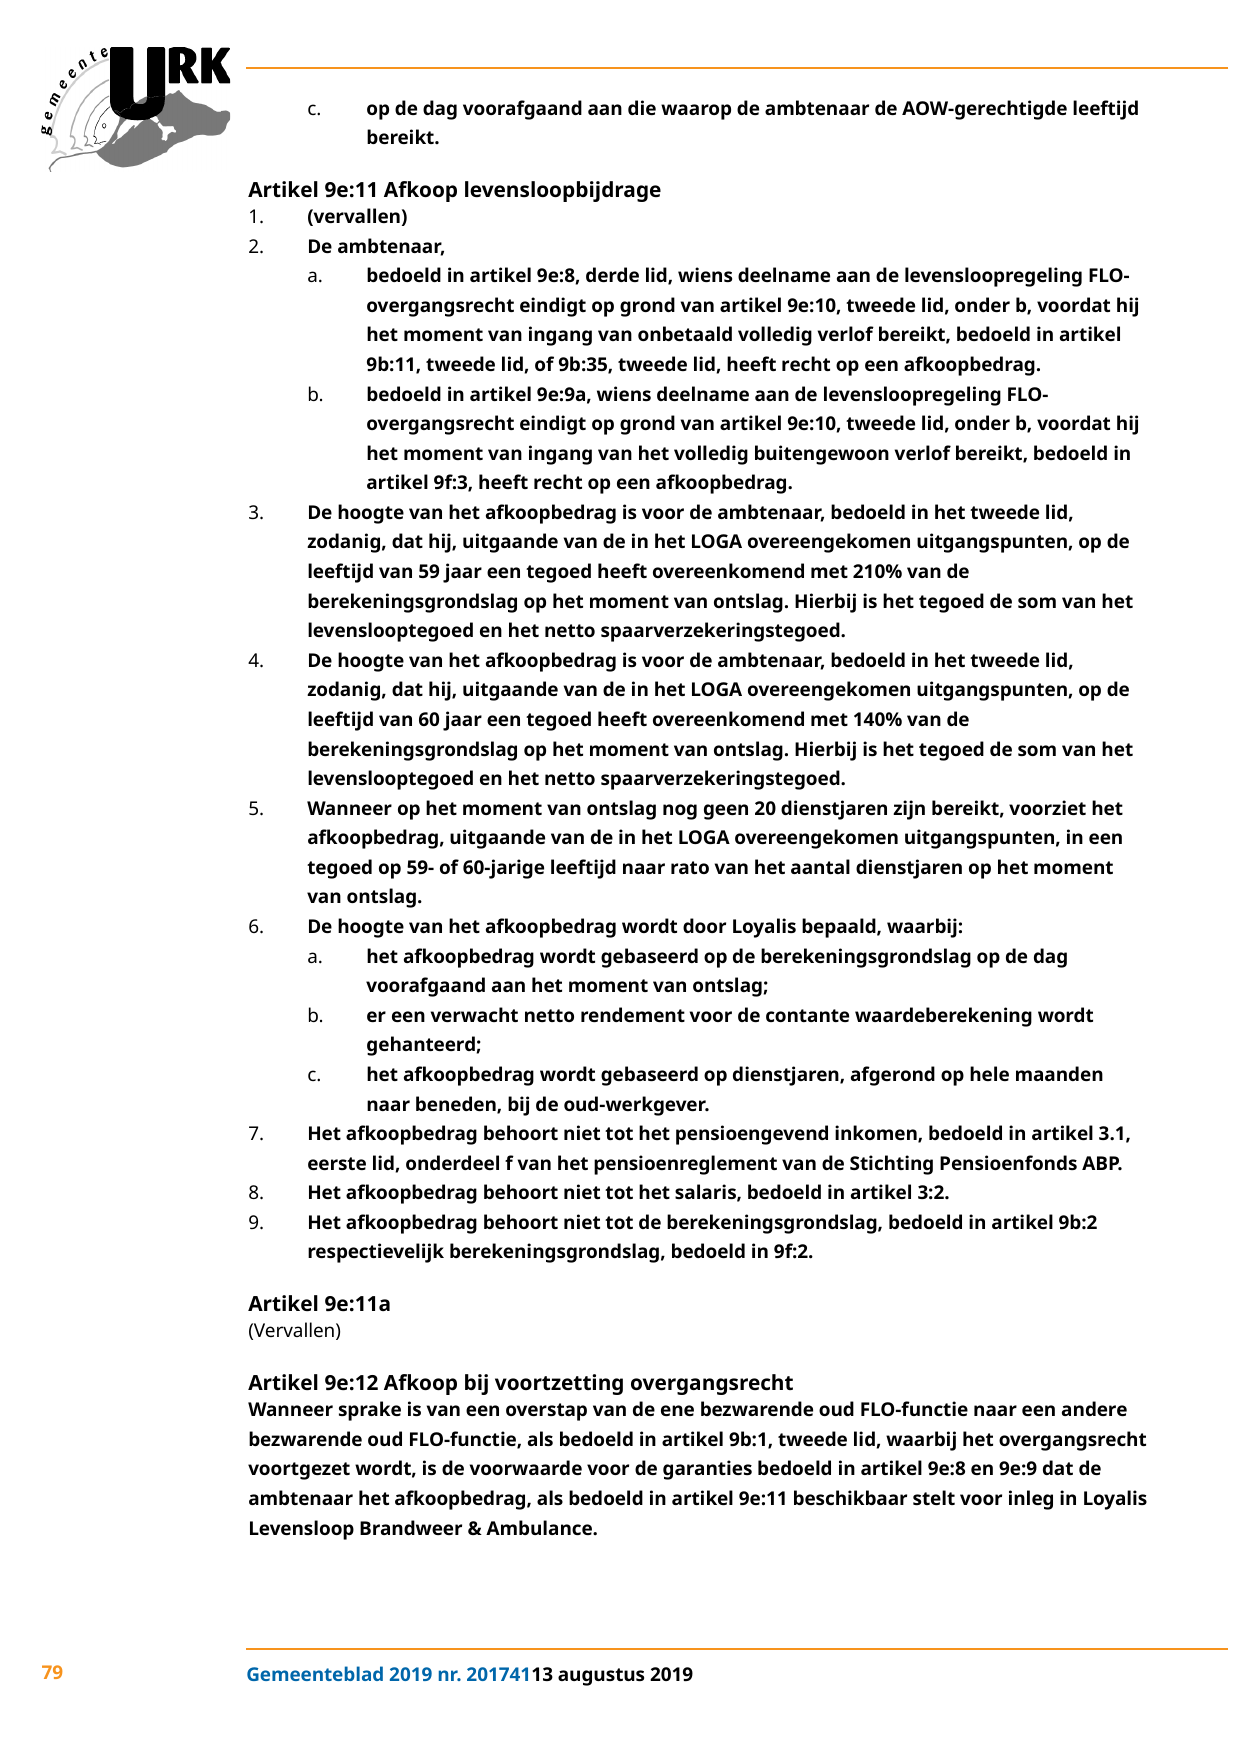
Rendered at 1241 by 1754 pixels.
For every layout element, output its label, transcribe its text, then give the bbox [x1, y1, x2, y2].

list (vervallen) [248, 203, 1152, 229]
list het afkoopbedrag wordt gebaseerd op de berekeningsgrondslag op de dag voorafgaand aan het moment van ontslag; [307, 943, 1152, 998]
text Artikel 9e:11 Afkoop levensloopbijdrage [248, 175, 1152, 203]
list De ambtenaar, [248, 233, 1152, 258]
list De hoogte van het afkoopbedrag is voor de ambtenaar, bedoeld in het tweede lid, zodanig, dat hij, uitgaande van de in het LOGA overeengekomen uitgangspunten, op de leeftijd van 60 jaar een tegoed heeft overeenkomend met 140% van de berekeningsgrondslag op het moment van ontslag. Hierbij is het tegoed de som van het levenslooptegoed en het netto spaarverzekeringstegoed. [248, 647, 1152, 791]
list bedoeld in artikel 9e:9a, wiens deelname aan de levensloopregeling FLO-overgangsrecht eindigt op grond van artikel 9e:10, tweede lid, onder b, voordat hij het moment van ingang van het volledig buitengewoon verlof bereikt, bedoeld in artikel 9f:3, heeft recht op een afkoopbedrag. [307, 381, 1152, 495]
list Het afkoopbedrag behoort niet tot het pensioengevend inkomen, bedoeld in artikel 3.1, eerste lid, onderdeel f van het pensioenreglement van de Stichting Pensioenfonds ABP. [248, 1120, 1152, 1176]
list Wanneer op het moment van ontslag nog geen 20 dienstjaren zijn bereikt, voorziet het afkoopbedrag, uitgaande van de in het LOGA overeengekomen uitgangspunten, in een tegoed op 59- of 60-jarige leeftijd naar rato van het aantal dienstjaren op het moment van ontslag. [248, 795, 1152, 909]
text Artikel 9e:12 Afkoop bij voortzetting overgangsrecht [248, 1368, 1152, 1396]
text (Vervallen) [248, 1317, 1152, 1343]
list er een verwacht netto rendement voor de contante waardeberekening wordt gehanteerd; [307, 1002, 1152, 1057]
list Het afkoopbedrag behoort niet tot de berekeningsgrondslag, bedoeld in artikel 9b:2 respectievelijk berekeningsgrondslag, bedoeld in 9f:2. [248, 1209, 1152, 1264]
list De hoogte van het afkoopbedrag wordt door Loyalis bepaald, waarbij: [248, 913, 1152, 939]
list bedoeld in artikel 9e:8, derde lid, wiens deelname aan de levensloopregeling FLO-overgangsrecht eindigt op grond van artikel 9e:10, tweede lid, onder b, voordat hij het moment van ingang van onbetaald volledig verlof bereikt, bedoeld in artikel 9b:11, tweede lid, of 9b:35, tweede lid, heeft recht op een afkoopbedrag. [307, 262, 1152, 377]
list De hoogte van het afkoopbedrag is voor de ambtenaar, bedoeld in het tweede lid, zodanig, dat hij, uitgaande van de in het LOGA overeengekomen uitgangspunten, op de leeftijd van 59 jaar een tegoed heeft overeenkomend met 210% van de berekeningsgrondslag op het moment van ontslag. Hierbij is het tegoed de som van het levenslooptegoed en het netto spaarverzekeringstegoed. [248, 499, 1152, 643]
list Het afkoopbedrag behoort niet tot het salaris, bedoeld in artikel 3:2. [248, 1179, 1152, 1205]
list het afkoopbedrag wordt gebaseerd op dienstjaren, afgerond op hele maanden naar beneden, bij de oud-werkgever. [307, 1061, 1152, 1116]
picture [41, 47, 231, 172]
text Artikel 9e:11a [248, 1289, 1152, 1317]
list op de dag voorafgaand aan die waarop de ambtenaar de AOW-gerechtigde leeftijd bereikt. [307, 95, 1152, 150]
text Wanneer sprake is van een overstap van de ene bezwarende oud FLO-functie naar een andere bezwarende oud FLO-functie, als bedoeld in artikel 9b:1, tweede lid, waarbij het overgangsrecht voortgezet wordt, is de voorwaarde voor de garanties bedoeld in artikel 9e:8 en 9e:9 dat de ambtenaar het afkoopbedrag, als bedoeld in artikel 9e:11 beschikbaar stelt voor inleg in Loyalis Levensloop Brandweer & Ambulance. [248, 1396, 1152, 1540]
